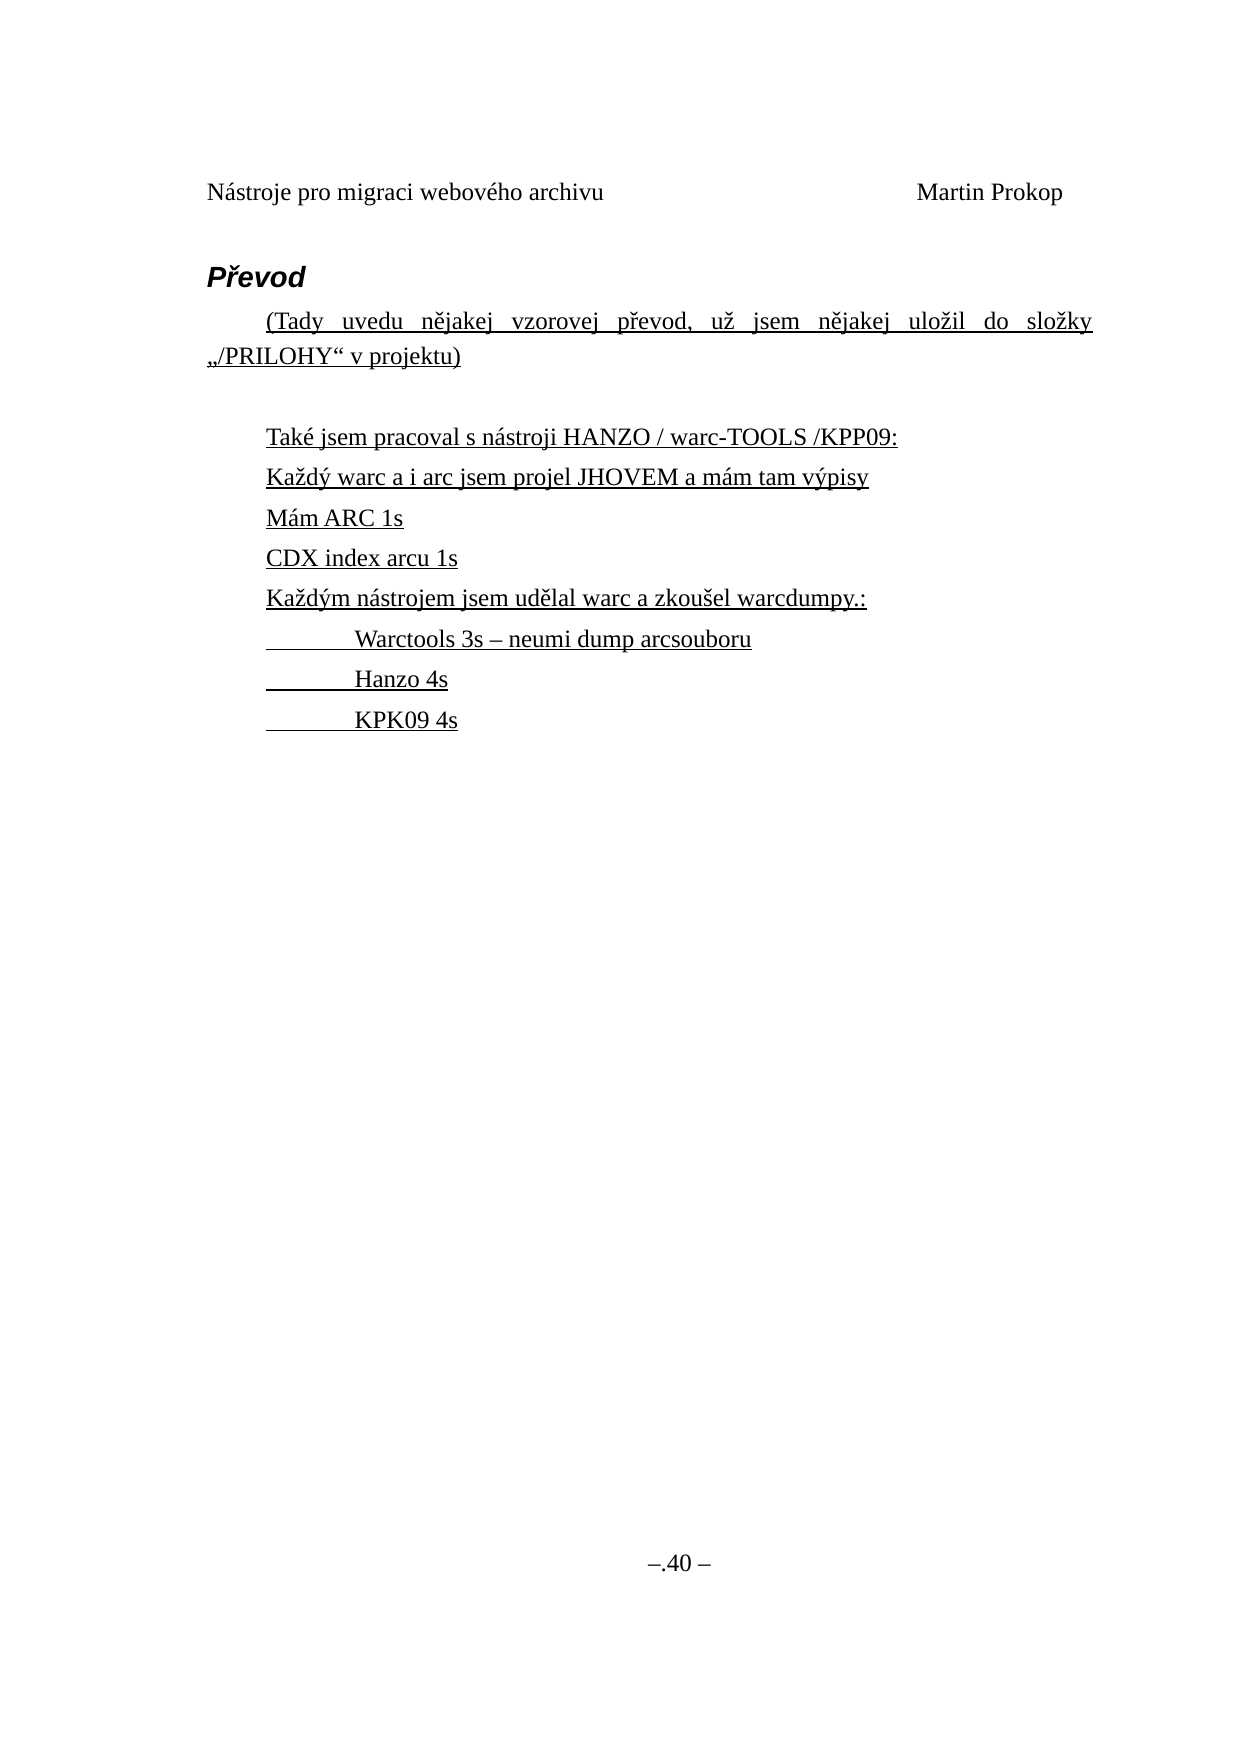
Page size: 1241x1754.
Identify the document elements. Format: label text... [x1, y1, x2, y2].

text (Tady uvedu nějakej vzorovej převod, už jsem nějakej uložil do složky „/PRILOHY“ v projektu) [207, 306, 1093, 370]
subtitle Warctools 3s – neumi dump arcsouboru [207, 624, 1093, 653]
subtitle Mám ARC 1s [207, 503, 1093, 531]
subtitle Hanzo 4s [207, 664, 1093, 693]
subtitle Každým nástrojem jsem udělal warc a zkoušel warcdumpy.: [207, 583, 1093, 612]
subtitle Převod [207, 260, 1093, 294]
subtitle CDX index arcu 1s [207, 543, 1093, 572]
text Každý warc a i arc jsem projel JHOVEM a mám tam výpisy [207, 462, 1093, 491]
text Také jsem pracoval s nástroji HANZO / warc-TOOLS /KPP09: [207, 422, 1093, 451]
subtitle KPK09 4s [207, 705, 1093, 733]
